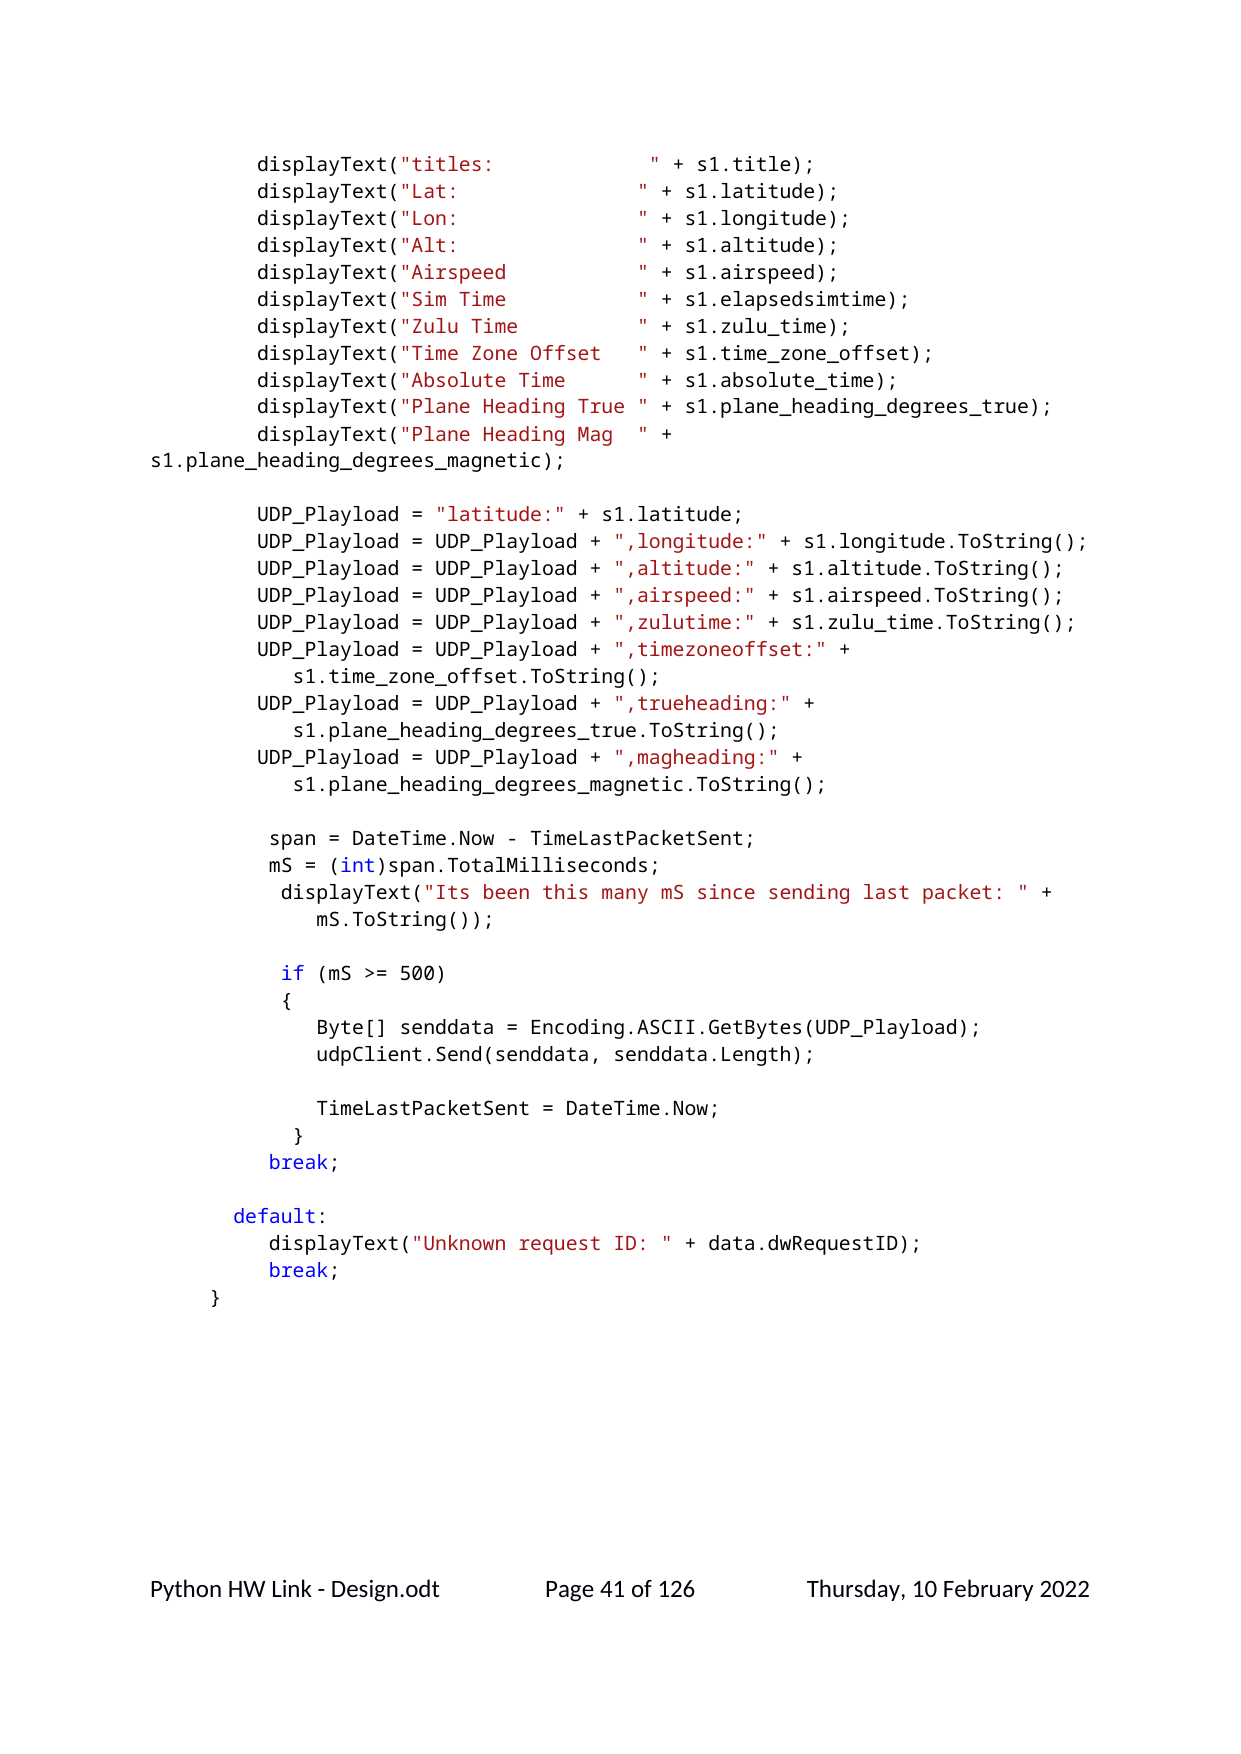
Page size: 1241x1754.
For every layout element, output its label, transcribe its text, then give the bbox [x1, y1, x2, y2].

text s1.time_zone_offset.ToString(); [150, 663, 1090, 689]
text UDP_Playload = UDP_Playload + ",longitude:" + s1.longitude.ToString(); [150, 528, 1090, 555]
text } [150, 1283, 1090, 1310]
text UDP_Playload = UDP_Playload + ",timezoneoffset:" + [150, 636, 1090, 663]
text udpClient.Send(senddata, senddata.Length); [150, 1040, 1090, 1067]
text displayText("Airspeed " + s1.airspeed); [150, 258, 1090, 285]
text break; [150, 1148, 1090, 1175]
text displayText("Lat: " + s1.latitude); [150, 177, 1090, 204]
text displayText("Zulu Time " + s1.zulu_time); [150, 312, 1090, 339]
text displayText("Unknown request ID: " + data.dwRequestID); [150, 1229, 1090, 1256]
text } [150, 1121, 1090, 1148]
text s1.plane_heading_degrees_true.ToString(); [150, 717, 1090, 743]
text displayText("Alt: " + s1.altitude); [150, 231, 1090, 258]
text s1.plane_heading_degrees_magnetic.ToString(); [150, 771, 1090, 797]
text displayText("Absolute Time " + s1.absolute_time); [150, 366, 1090, 393]
text displayText("Time Zone Offset " + s1.time_zone_offset); [150, 339, 1090, 366]
text UDP_Playload = "latitude:" + s1.latitude; [150, 501, 1090, 528]
text UDP_Playload = UDP_Playload + ",altitude:" + s1.altitude.ToString(); [150, 555, 1090, 582]
text if (mS >= 500) [150, 959, 1090, 986]
text Byte[] senddata = Encoding.ASCII.GetBytes(UDP_Playload); [150, 1013, 1090, 1040]
text UDP_Playload = UDP_Playload + ",magheading:" + [150, 743, 1090, 771]
text displayText("Plane Heading True " + s1.plane_heading_degrees_true); [150, 393, 1090, 420]
text UDP_Playload = UDP_Playload + ",trueheading:" + [150, 689, 1090, 717]
text displayText("Sim Time " + s1.elapsedsimtime); [150, 285, 1090, 312]
text mS.ToString()); [150, 905, 1090, 932]
text displayText("Its been this many mS since sending last packet: " + [150, 878, 1090, 905]
text mS = (int)span.TotalMilliseconds; [150, 851, 1090, 878]
text TimeLastPacketSent = DateTime.Now; [150, 1094, 1090, 1121]
text { [150, 986, 1090, 1013]
text displayText("Plane Heading Mag " + s1.plane_heading_degrees_magnetic); [150, 420, 1090, 474]
text displayText("Lon: " + s1.longitude); [150, 204, 1090, 231]
text default: [150, 1202, 1090, 1229]
text displayText("titles: " + s1.title); [150, 150, 1090, 177]
text span = DateTime.Now - TimeLastPacketSent; [150, 824, 1090, 851]
text UDP_Playload = UDP_Playload + ",airspeed:" + s1.airspeed.ToString(); [150, 582, 1090, 609]
text UDP_Playload = UDP_Playload + ",zulutime:" + s1.zulu_time.ToString(); [150, 609, 1090, 636]
text break; [150, 1256, 1090, 1283]
